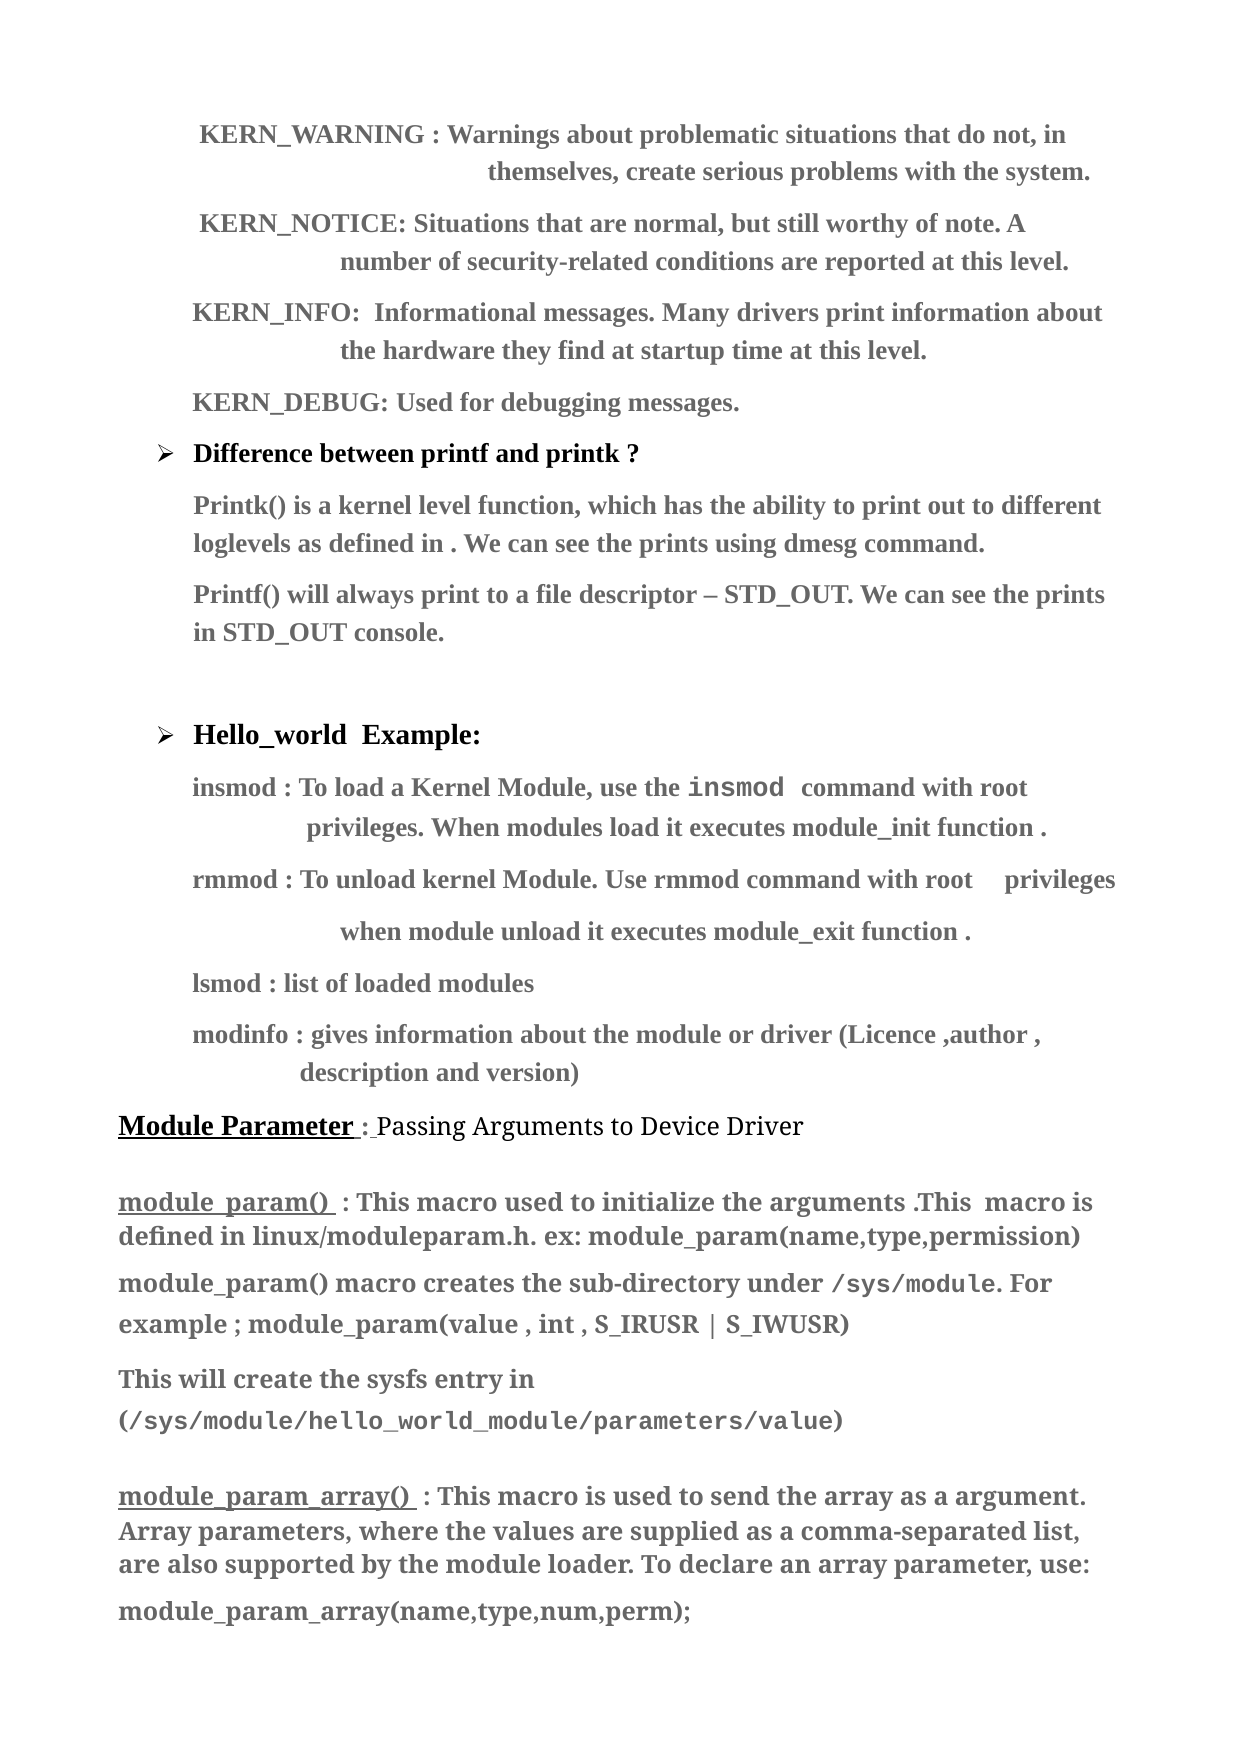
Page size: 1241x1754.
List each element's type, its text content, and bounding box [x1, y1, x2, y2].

text insmod : To load a Kernel Module, use the insmod command with root privileges. When modules load it executes module_init function . [118, 772, 1122, 842]
text lsmod : list of loaded modules [118, 967, 1122, 998]
subtitle module_param() : This macro used to initialize the arguments .This macro is defined in linux/moduleparam.h. ex: module_param(name,type,permission) [118, 1185, 1122, 1253]
text This will create the sysfs entry in (/sys/module/hello_world_module/parameters/value) [118, 1362, 1122, 1437]
list Difference between printf and printk ? [156, 437, 1122, 469]
list Hello_world Example: [156, 717, 1122, 750]
text module_param() macro creates the sub-directory under /sys/module. For example ; module_param(value , int , S_IRUSR | S_IWUSR) [118, 1265, 1122, 1340]
text KERN_INFO: Informational messages. Many drivers print information about the hardware they find at startup time at this level. [118, 296, 1122, 365]
text modinfo : gives information about the module or driver (Licence ,author , description and version) [118, 1019, 1122, 1087]
list Printk() is a kernel level function, which has the ability to print out to different loglevels as defined in . We can see the prints using dmesg command. [156, 489, 1122, 558]
text KERN_DEBUG: Used for debugging messages. [118, 386, 1122, 417]
text when module unload it executes module_exit function . [118, 915, 1122, 946]
list Printf() will always print to a file descriptor – STD_OUT. We can see the prints in STD_OUT console. [156, 578, 1122, 647]
text KERN_WARNING : Warnings about problematic situations that do not, in themselves, create serious problems with the system. [118, 118, 1122, 187]
text module_param_array(name,type,num,perm); [118, 1594, 1122, 1628]
subtitle module_param_array() : This macro is used to send the array as a argument. Array parameters, where the values are supplied as a comma-separated list, are also supported by the module loader. To declare an array parameter, use: [118, 1479, 1122, 1581]
text rmmod : To unload kernel Module. Use rmmod command with root privileges [118, 863, 1122, 894]
text Module Parameter : Passing Arguments to Device Driver [118, 1108, 1122, 1142]
text KERN_NOTICE: Situations that are normal, but still worthy of note. A number of security-related conditions are reported at this level. [118, 207, 1122, 276]
